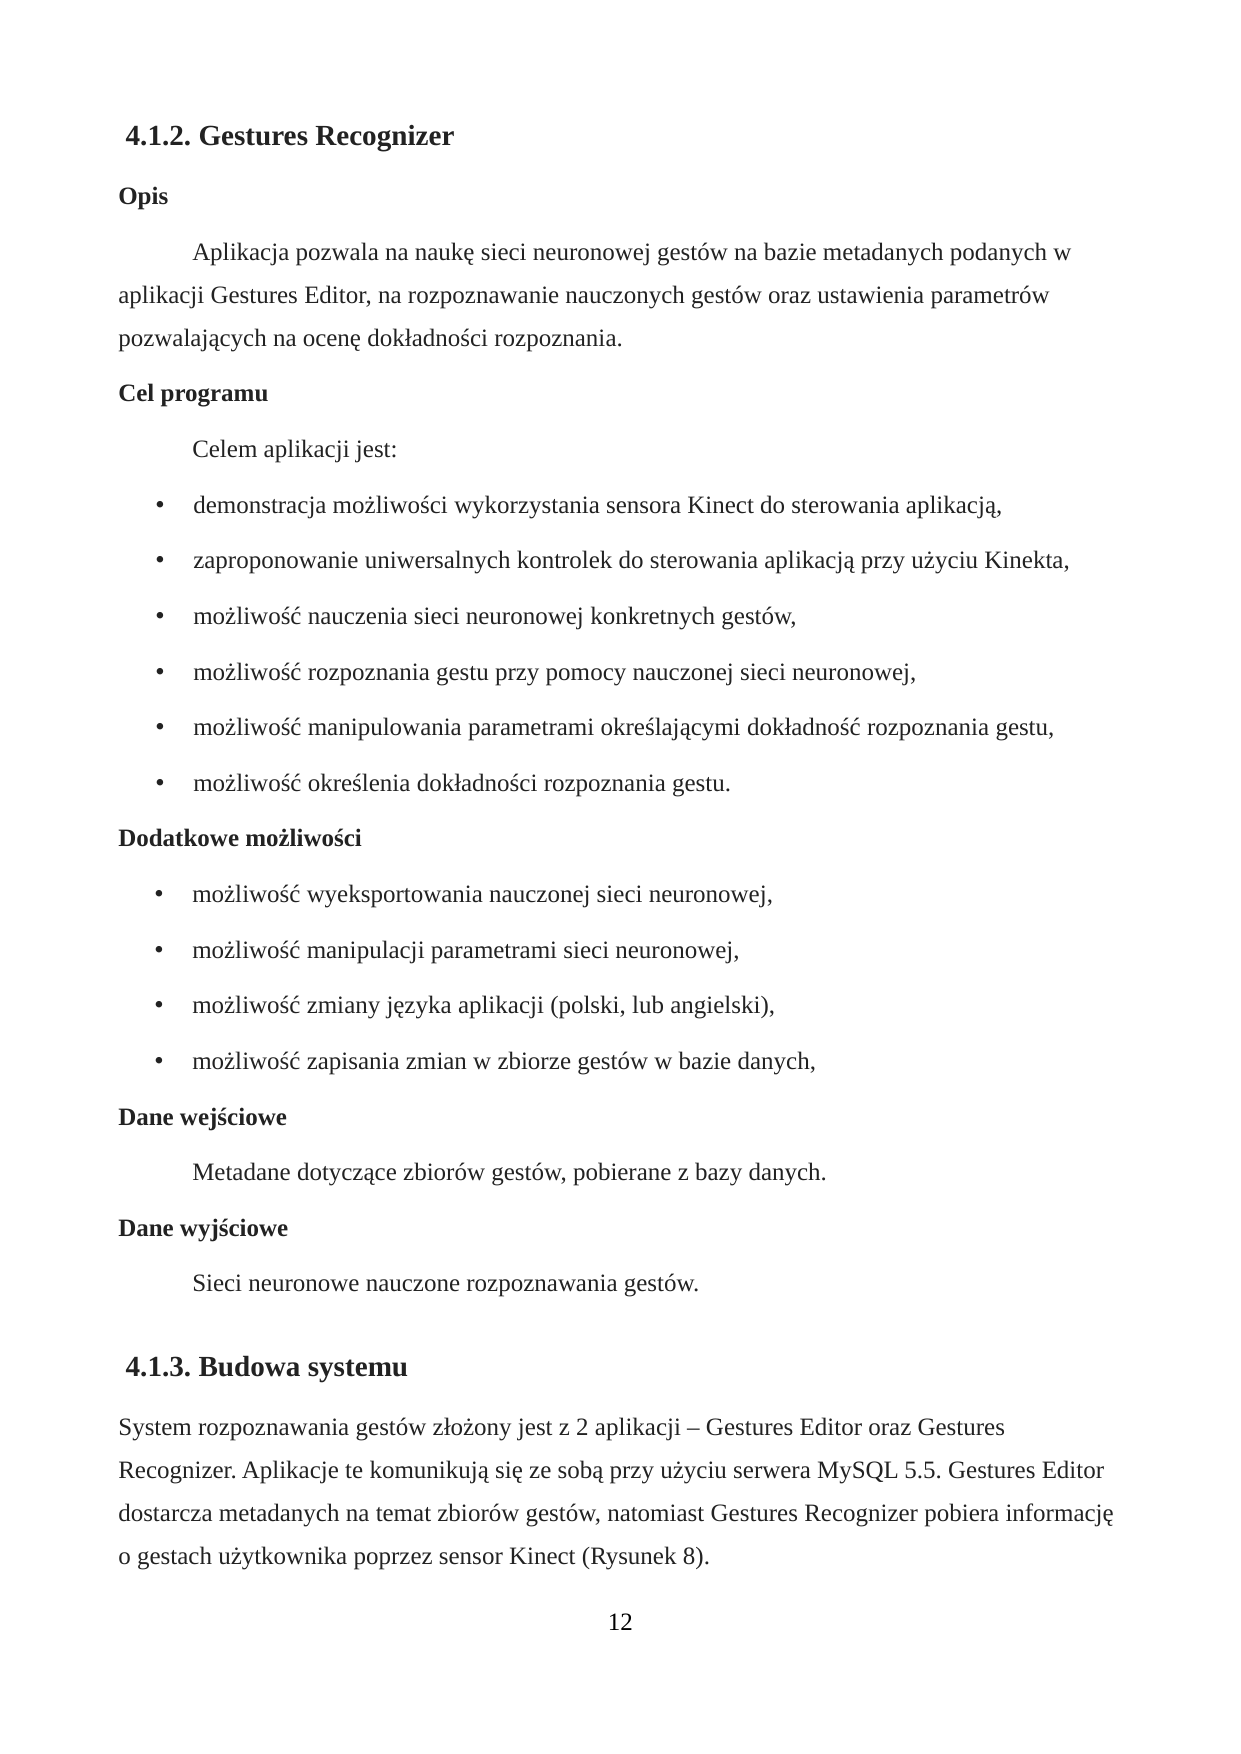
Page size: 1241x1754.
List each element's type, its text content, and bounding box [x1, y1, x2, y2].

list możliwość zmiany języka aplikacji (polski, lub angielski), [154, 990, 1122, 1019]
list możliwość określenia dokładności rozpoznania gestu. [156, 768, 1122, 797]
text Dane wejściowe [118, 1102, 1122, 1130]
subtitle Gestures Recognizer [118, 118, 1122, 152]
list możliwość nauczenia sieci neuronowej konkretnych gestów, [156, 601, 1122, 630]
text Cel programu [118, 378, 1122, 407]
text Dodatkowe możliwości [118, 823, 1122, 852]
text System rozpoznawania gestów złożony jest z 2 aplikacji – Gestures Editor oraz Gestures Recognizer. Aplikacje te komunikują się ze sobą przy użyciu serwera MySQL 5.5. Gestures Editor dostarcza metadanych na temat zbiorów gestów, natomiast Gestures Recognizer pobiera informację o gestach użytkownika poprzez sensor Kinect (Rysunek 8). [118, 1412, 1122, 1570]
subtitle Budowa systemu [118, 1349, 1122, 1383]
list demonstracja możliwości wykorzystania sensora Kinect do sterowania aplikacją, [156, 490, 1122, 518]
text Aplikacja pozwala na naukę sieci neuronowej gestów na bazie metadanych podanych w aplikacji Gestures Editor, na rozpoznawanie nauczonych gestów oraz ustawienia parametrów pozwalających na ocenę dokładności rozpoznania. [118, 237, 1122, 352]
list możliwość rozpoznania gestu przy pomocy nauczonej sieci neuronowej, [156, 657, 1122, 685]
list możliwość manipulowania parametrami określającymi dokładność rozpoznania gestu, [156, 712, 1122, 741]
list możliwość manipulacji parametrami sieci neuronowej, [154, 935, 1122, 963]
list zaproponowanie uniwersalnych kontrolek do sterowania aplikacją przy użyciu Kinekta, [156, 545, 1122, 574]
text Metadane dotyczące zbiorów gestów, pobierane z bazy danych. [118, 1157, 1122, 1186]
list możliwość wyeksportowania nauczonej sieci neuronowej, [154, 879, 1122, 908]
text Celem aplikacji jest: [118, 434, 1122, 463]
text Dane wyjściowe [118, 1213, 1122, 1242]
text Opis [118, 181, 1122, 210]
text Sieci neuronowe nauczone rozpoznawania gestów. [118, 1268, 1122, 1297]
list możliwość zapisania zmian w zbiorze gestów w bazie danych, [154, 1046, 1122, 1075]
